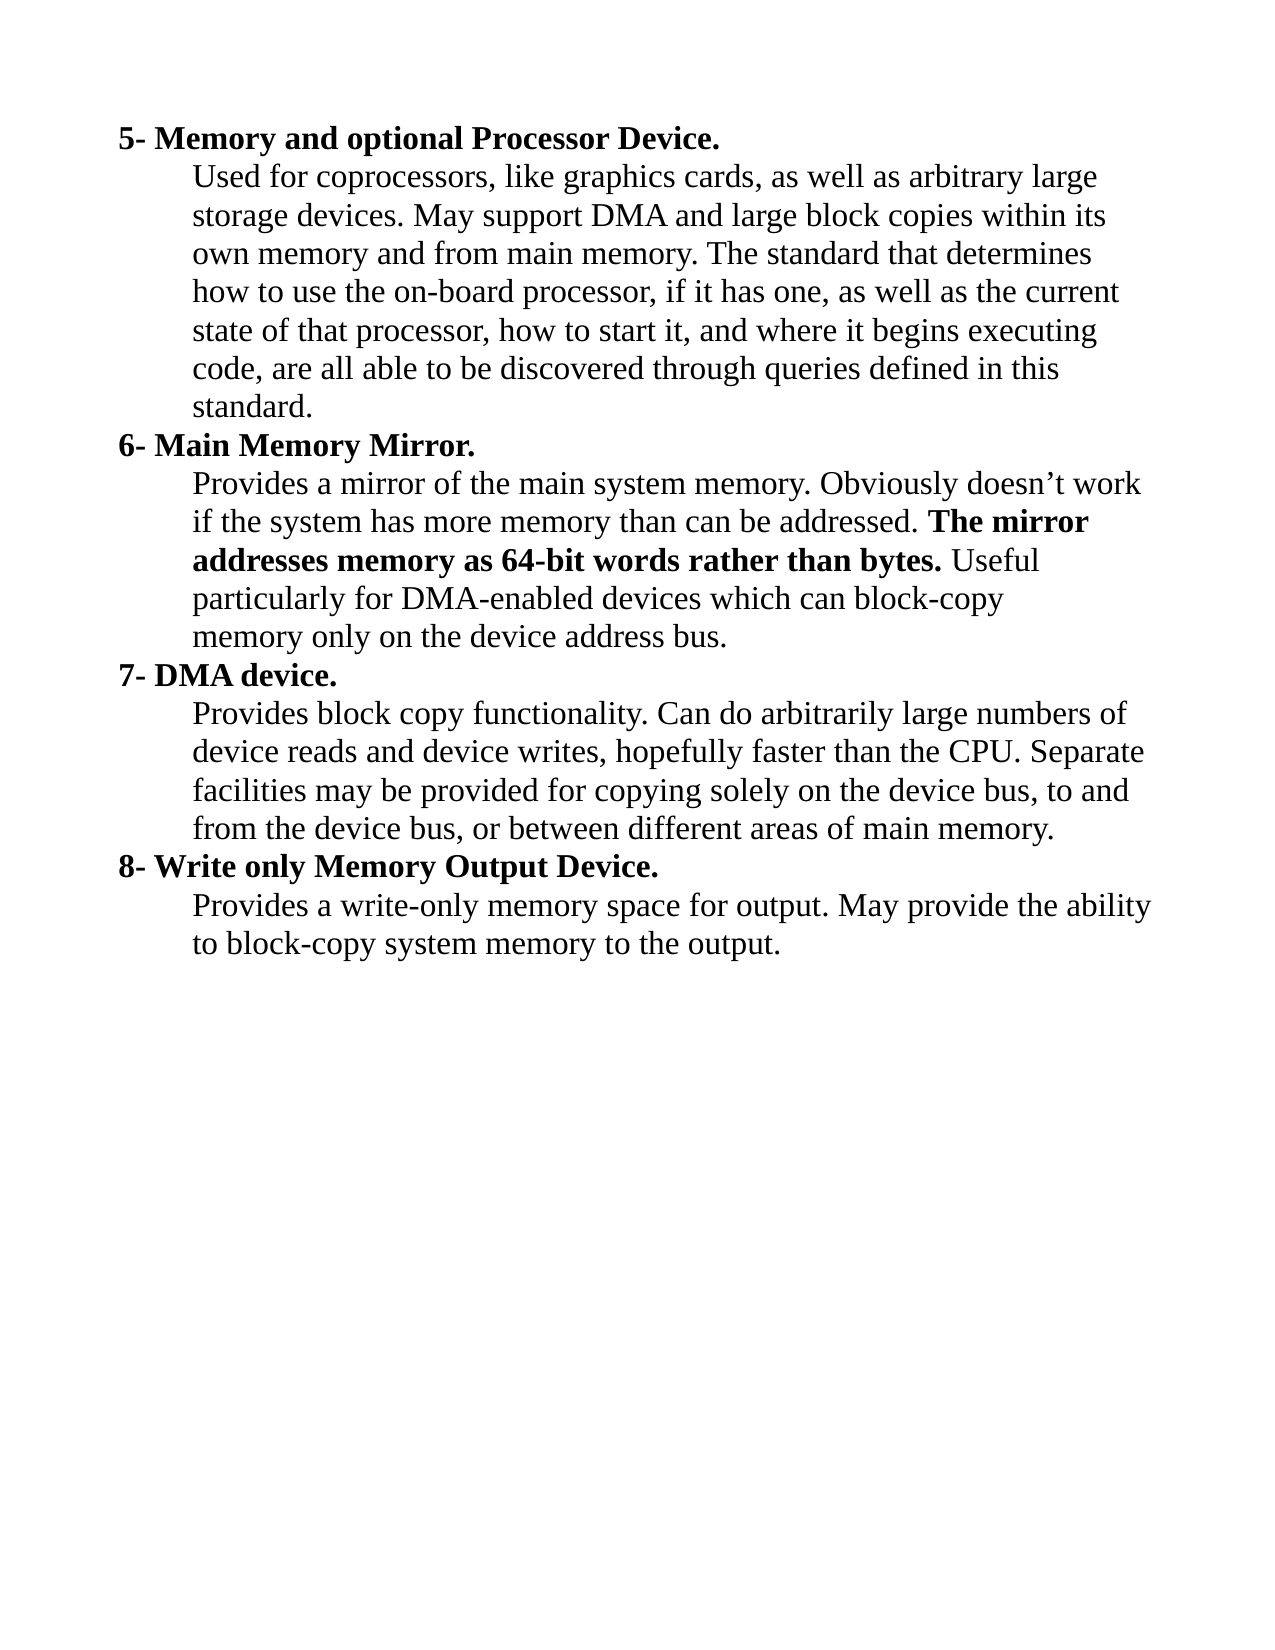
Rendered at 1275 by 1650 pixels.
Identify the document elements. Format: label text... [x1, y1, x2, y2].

text 5- Memory and optional Processor Device. [118, 118, 1157, 156]
text Provides a write-only memory space for output. May provide the ability to block-copy system memory to the output. [118, 885, 1157, 961]
text 6- Main Memory Mirror. [118, 425, 1157, 463]
text 7- DMA device. [118, 655, 1157, 693]
text 8- Write only Memory Output Device. [118, 846, 1157, 885]
text Used for coprocessors, like graphics cards, as well as arbitrary large storage devices. May support DMA and large block copies within its own memory and from main memory. The standard that determines how to use the on-board processor, if it has one, as well as the current state of that processor, how to start it, and where it begins executing code, are all able to be discovered through queries defined in this standard. [118, 156, 1157, 425]
text Provides block copy functionality. Can do arbitrarily large numbers of device reads and device writes, hopefully faster than the CPU. Separate facilities may be provided for copying solely on the device bus, to and from the device bus, or between different areas of main memory. [118, 693, 1157, 846]
text Provides a mirror of the main system memory. Obviously doesn’t work if the system has more memory than can be addressed. The mirror addresses memory as 64-bit words rather than bytes. Useful particularly for DMA-enabled devices which can block-copy memory only on the device address bus. [118, 463, 1157, 655]
